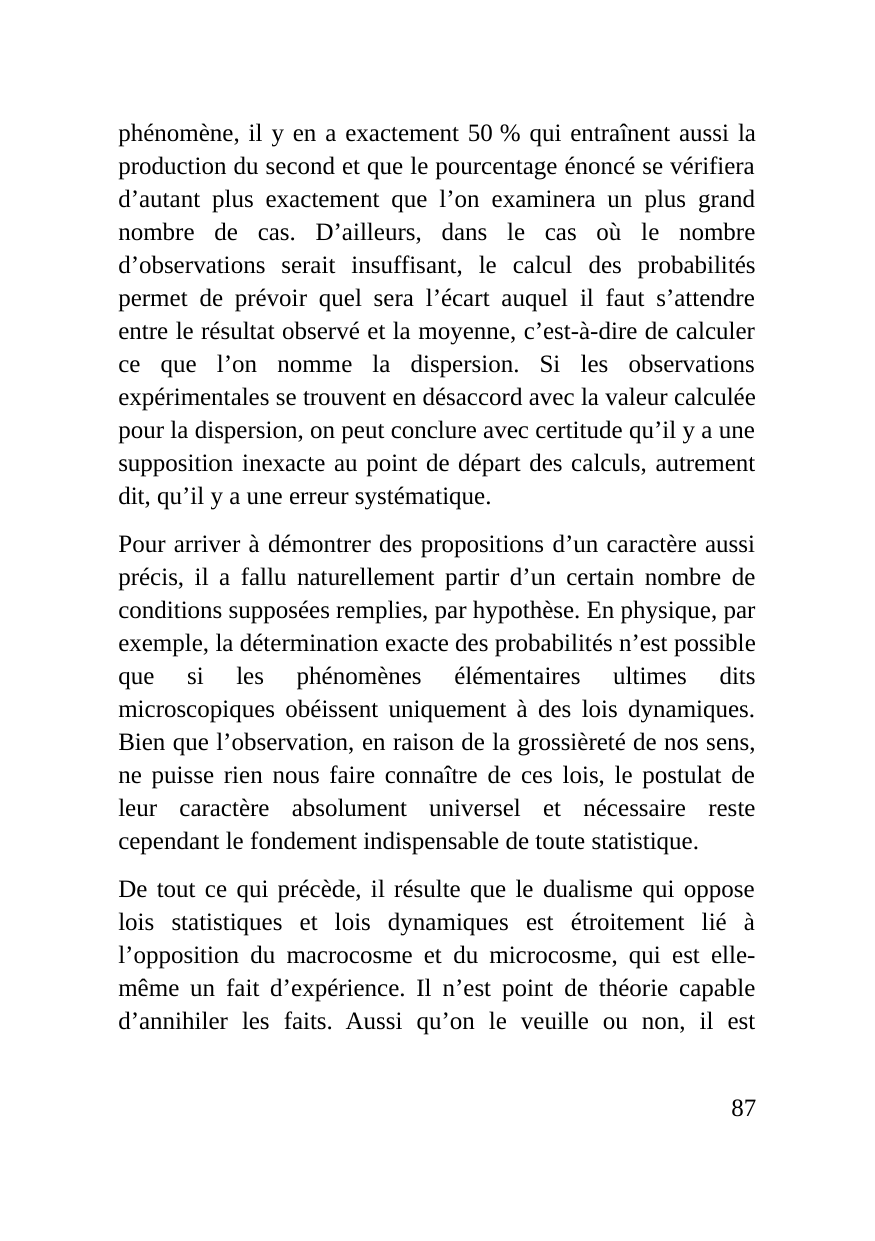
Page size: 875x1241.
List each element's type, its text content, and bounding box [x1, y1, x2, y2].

text De tout ce qui précède, il résulte que le dualisme qui oppose lois statistiques et lois dynamiques est étroitement lié à l’opposition du macrocosme et du microcosme, qui est elle-même un fait d’expérience. Il n’est point de théorie capable d’annihiler les faits. Aussi qu’on le veuille ou non, il est [118, 874, 756, 1034]
text phénomène, il y en a exactement 50 % qui entraînent aussi la production du second et que le pourcentage énoncé se vérifiera d’autant plus exactement que l’on examinera un plus grand nombre de cas. D’ailleurs, dans le cas où le nombre d’observations serait insuffisant, le calcul des probabilités permet de prévoir quel sera l’écart auquel il faut s’attendre entre le résultat observé et la moyenne, c’est-à-dire de calculer ce que l’on nomme la dispersion. Si les observations expérimentales se trouvent en désaccord avec la valeur calculée pour la dispersion, on peut conclure avec certitude qu’il y a une supposition inexacte au point de départ des calculs, autrement dit, qu’il y a une erreur systématique. [118, 118, 756, 510]
text Pour arriver à démontrer des propositions d’un caractère aussi précis, il a fallu naturellement partir d’un certain nombre de conditions supposées remplies, par hypothèse. En physique, par exemple, la détermination exacte des probabilités n’est possible que si les phénomènes élémentaires ultimes dits microscopiques obéissent uniquement à des lois dynamiques. Bien que l’observation, en raison de la grossièreté de nos sens, ne puisse rien nous faire connaître de ces lois, le postulat de leur caractère absolument universel et nécessaire reste cependant le fondement indispensable de toute statistique. [118, 529, 756, 855]
